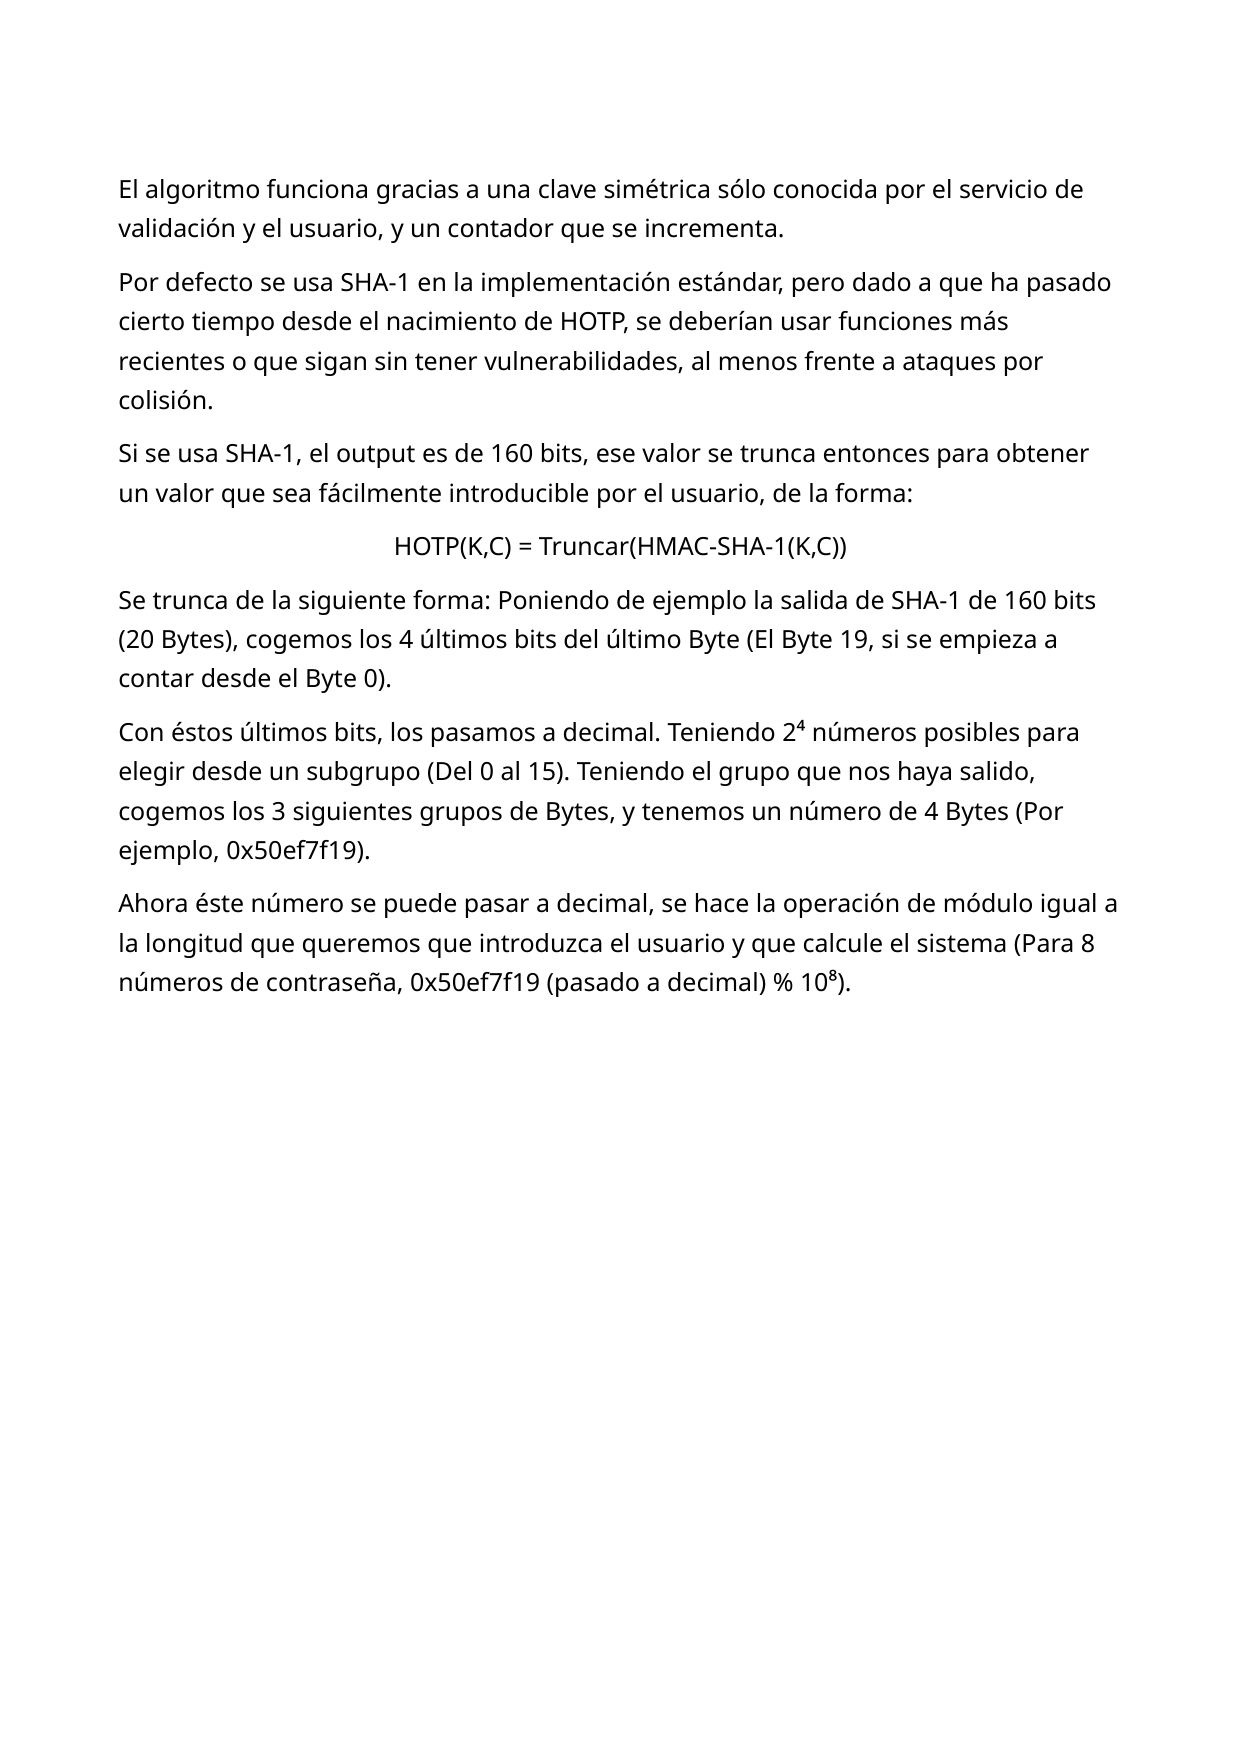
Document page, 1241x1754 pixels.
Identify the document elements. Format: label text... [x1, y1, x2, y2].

text HOTP(K,C) = Truncar(HMAC-SHA-1(K,C)) [118, 529, 1122, 563]
text Con éstos últimos bits, los pasamos a decimal. Teniendo 2⁴ números posibles para elegir desde un subgrupo (Del 0 al 15). Teniendo el grupo que nos haya salido, cogemos los 3 siguientes grupos de Bytes, y tenemos un número de 4 Bytes (Por ejemplo, 0x50ef7f19). [118, 715, 1122, 866]
text El algoritmo funciona gracias a una clave simétrica sólo conocida por el servicio de validación y el usuario, y un contador que se incrementa. [118, 172, 1122, 245]
text Se trunca de la siguiente forma: Poniendo de ejemplo la salida de SHA-1 de 160 bits (20 Bytes), cogemos los 4 últimos bits del último Byte (El Byte 19, si se empieza a contar desde el Byte 0). [118, 583, 1122, 695]
text Si se usa SHA-1, el output es de 160 bits, ese valor se trunca entonces para obtener un valor que sea fácilmente introducible por el usuario, de la forma: [118, 436, 1122, 509]
text Ahora éste número se puede pasar a decimal, se hace la operación de módulo igual a la longitud que queremos que introduzca el usuario y que calcule el sistema (Para 8 números de contraseña, 0x50ef7f19 (pasado a decimal) % 10⁸). [118, 886, 1122, 998]
text Por defecto se usa SHA-1 en la implementación estándar, pero dado a que ha pasado cierto tiempo desde el nacimiento de HOTP, se deberían usar funciones más recientes o que sigan sin tener vulnerabilidades, al menos frente a ataques por colisión. [118, 265, 1122, 416]
